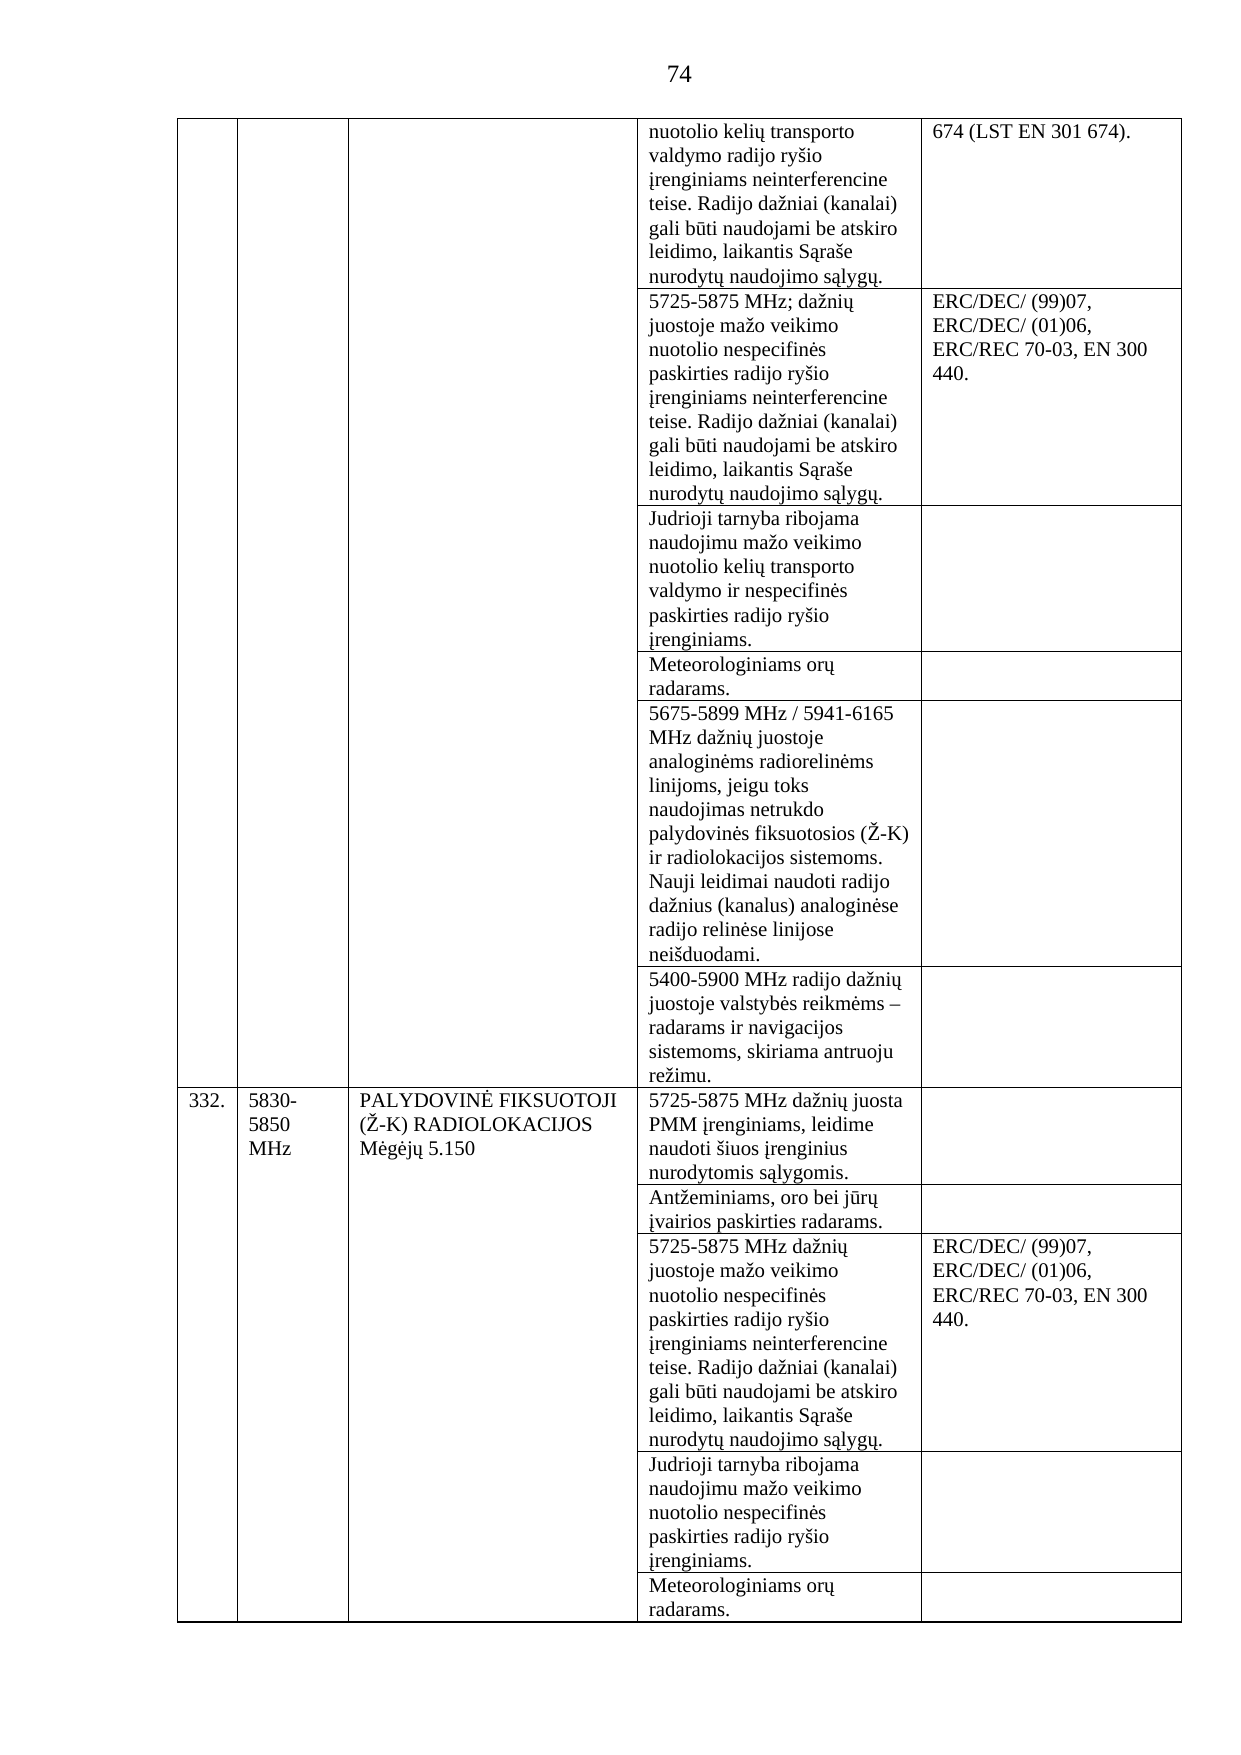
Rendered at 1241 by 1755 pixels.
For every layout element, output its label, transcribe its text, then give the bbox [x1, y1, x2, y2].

table_cell Meteorologiniams orų radarams. [638, 1573, 921, 1621]
table_cell 5725-5875 MHz dažnių juosta PMM įrenginiams, leidime naudoti šiuos įrenginius nurodytomis sąlygomis. [638, 1088, 921, 1184]
table_cell [178, 119, 237, 1087]
table_cell [922, 506, 1181, 651]
table_cell [922, 967, 1181, 1087]
table_cell 5675-5899 MHz / 5941-6165 MHz dažnių juostoje analoginėms radiorelinėms linijoms, jeigu toks naudojimas netrukdo palydovinės fiksuotosios (Ž-K) ir radiolokacijos sistemoms. Nauji leidimai naudoti radijo dažnius (kanalus) analoginėse radijo relinėse linijose neišduodami. [638, 701, 921, 966]
table_cell Antžeminiams, oro bei jūrų įvairios paskirties radarams. [638, 1185, 921, 1233]
table_cell [922, 1573, 1181, 1621]
table_cell Judrioji tarnyba ribojama naudojimu mažo veikimo nuotolio nespecifinės paskirties radijo ryšio įrenginiams. [638, 1452, 921, 1572]
table_cell 5725-5875 MHz; dažnių juostoje mažo veikimo nuotolio nespecifinės paskirties radijo ryšio įrenginiams neinterferencine teise. Radijo dažniai (kanalai) gali būti naudojami be atskiro leidimo, laikantis Sąraše nurodytų naudojimo sąlygų. [638, 289, 921, 505]
table_cell 674 (LST EN 301 674). [922, 119, 1181, 288]
table_cell 5830-5850 MHz [238, 1088, 348, 1621]
table_cell ERC/DEC/ (99)07, ERC/DEC/ (01)06, ERC/REC 70-03, EN 300 440. [922, 1234, 1181, 1451]
table_cell Meteorologiniams orų radarams. [638, 652, 921, 700]
table_cell [238, 119, 348, 1087]
table_cell PALYDOVINĖ FIKSUOTOJI (Ž-K) RADIOLOKACIJOS Mėgėjų 5.150 [349, 1088, 637, 1621]
table_cell Judrioji tarnyba ribojama naudojimu mažo veikimo nuotolio kelių transporto valdymo ir nespecifinės paskirties radijo ryšio įrenginiams. [638, 506, 921, 651]
table_cell [922, 701, 1181, 966]
table_cell nuotolio kelių transporto valdymo radijo ryšio įrenginiams neinterferencine teise. Radijo dažniai (kanalai) gali būti naudojami be atskiro leidimo, laikantis Sąraše nurodytų naudojimo sąlygų. [638, 119, 921, 288]
table_cell ERC/DEC/ (99)07, ERC/DEC/ (01)06, ERC/REC 70-03, EN 300 440. [922, 289, 1181, 505]
table_cell [349, 119, 637, 1087]
table_cell [922, 652, 1181, 700]
table_cell [922, 1452, 1181, 1572]
table_cell 5400-5900 MHz radijo dažnių juostoje valstybės reikmėms – radarams ir navigacijos sistemoms, skiriama antruoju režimu. [638, 967, 921, 1087]
table_cell [922, 1088, 1181, 1184]
table_cell 5725-5875 MHz dažnių juostoje mažo veikimo nuotolio nespecifinės paskirties radijo ryšio įrenginiams neinterferencine teise. Radijo dažniai (kanalai) gali būti naudojami be atskiro leidimo, laikantis Sąraše nurodytų naudojimo sąlygų. [638, 1234, 921, 1451]
table_cell 332. [178, 1088, 237, 1621]
table_cell [922, 1185, 1181, 1233]
